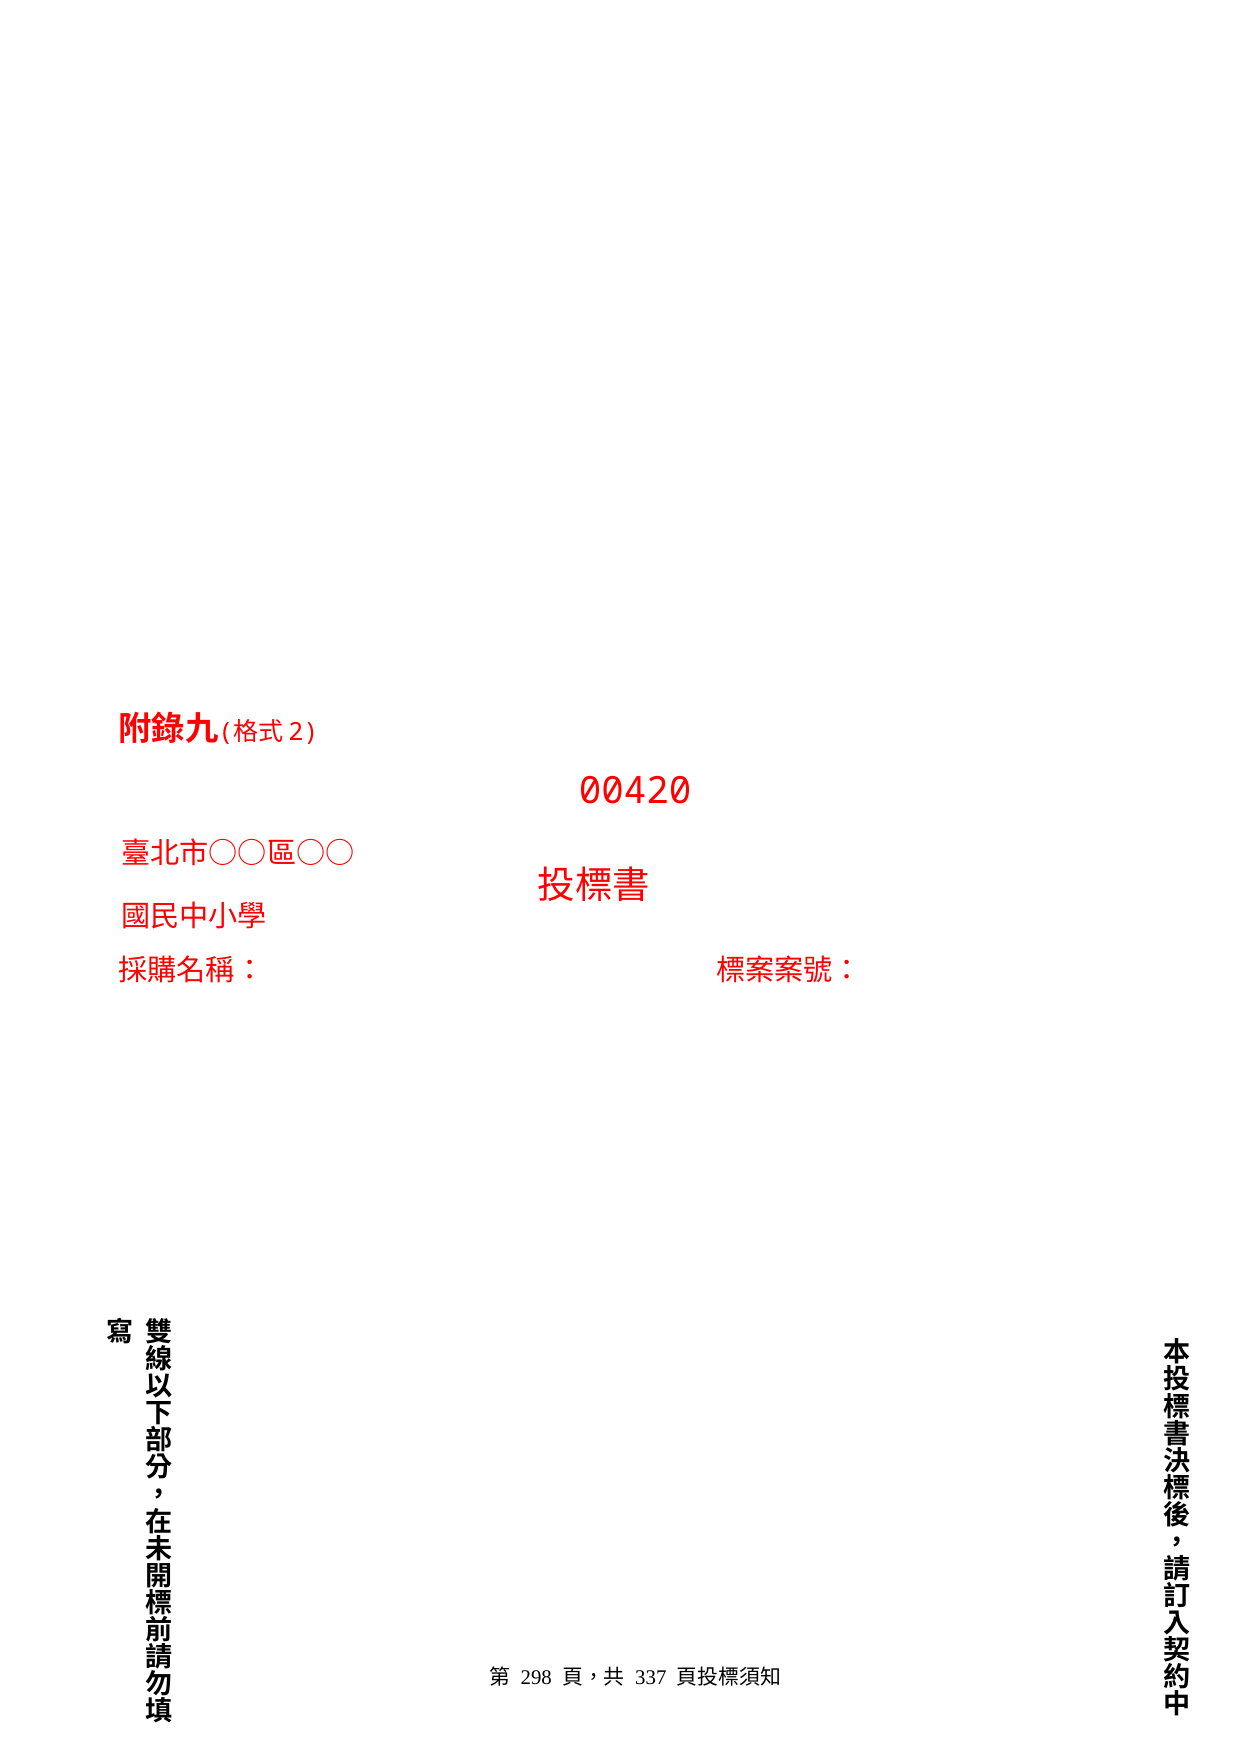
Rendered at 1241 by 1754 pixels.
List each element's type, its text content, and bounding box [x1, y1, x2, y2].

text 雙線以下部分，在未開標前請勿填寫 [100, 1317, 178, 1739]
text 附錄九(格式2) [118, 684, 1152, 747]
text [1066, 1323, 1204, 1754]
text 採購名稱： 標案案號： [118, 947, 1152, 989]
table_header 投標書 [435, 809, 752, 934]
text 00420 [118, 747, 1152, 809]
table_cell [845, 872, 1069, 934]
table_header 臺北市○○區○○ 國民中小學 [118, 809, 435, 934]
text 本投標書決標後，請訂入契約中 [1158, 1338, 1197, 1739]
table_header [845, 809, 1069, 872]
text [48, 1302, 186, 1754]
table_header [752, 809, 844, 934]
